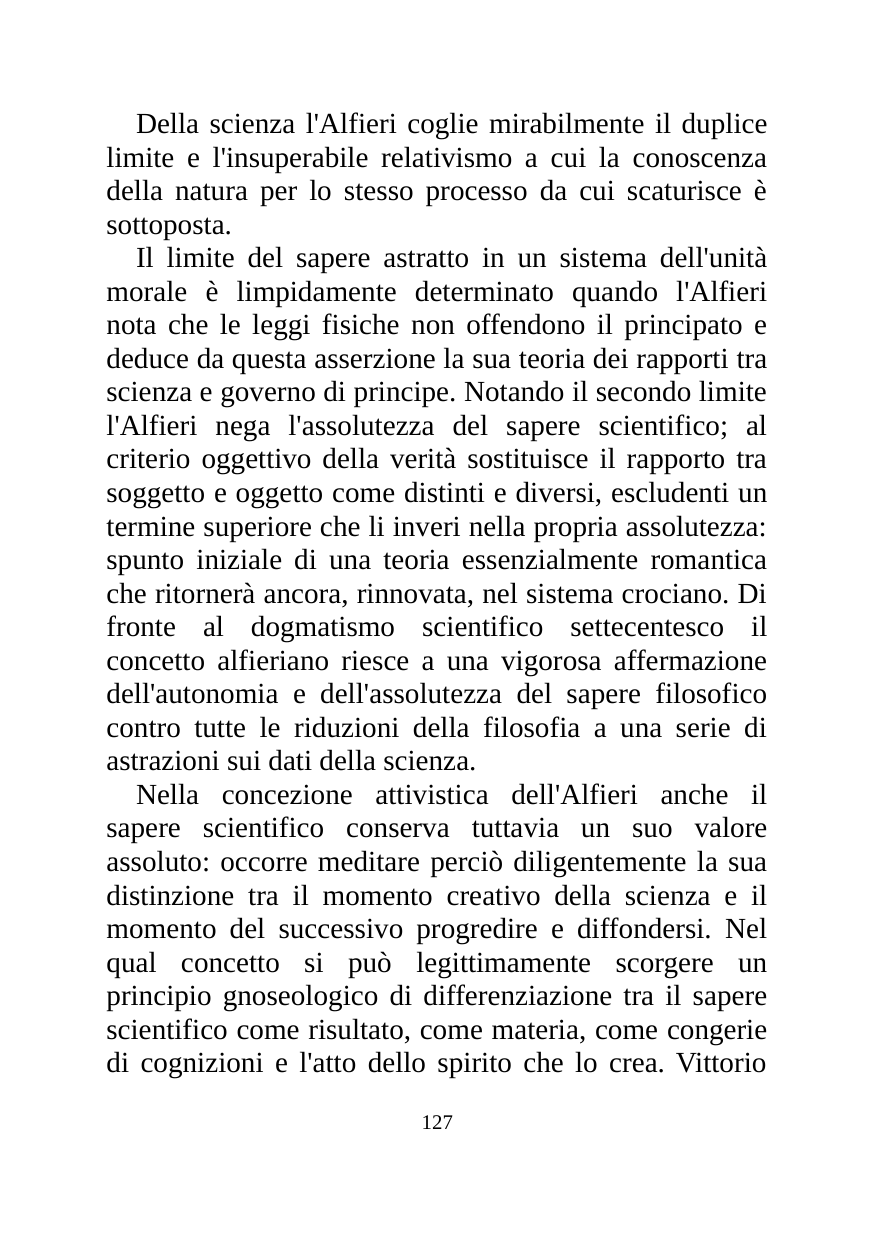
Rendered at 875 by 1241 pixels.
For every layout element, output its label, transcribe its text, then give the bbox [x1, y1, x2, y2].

text Nella concezione attivistica dell'Alfieri anche il sapere scientifico conserva tuttavia un suo valore assoluto: occorre meditare perciò diligentemente la sua distinzione tra il momento creativo della scienza e il momento del successivo progredire e diffondersi. Nel qual concetto si può legittimamente scorgere un principio gnoseologico di differenziazione tra il sapere scientifico come risultato, come materia, come congerie di cognizioni e l'atto dello spirito che lo crea. Vittorio [106, 777, 768, 1079]
text Della scienza l'Alfieri coglie mirabilmente il duplice limite e l'insuperabile relativismo a cui la conoscenza della natura per lo stesso processo da cui scaturisce è sottoposta. [106, 106, 768, 240]
text Il limite del sapere astratto in un sistema dell'unità morale è limpidamente determinato quando l'Alfieri nota che le leggi fisiche non offendono il principato e deduce da questa asserzione la sua teoria dei rapporti tra scienza e governo di principe. Notando il secondo limite l'Alfieri nega l'assolutezza del sapere scientifico; al criterio oggettivo della verità sostituisce il rapporto tra soggetto e oggetto come distinti e diversi, escludenti un termine superiore che li inveri nella propria assolutezza: spunto iniziale di una teoria essenzialmente romantica che ritornerà ancora, rinnovata, nel sistema crociano. Di fronte al dogmatismo scientifico settecentesco il concetto alfieriano riesce a una vigorosa affermazione dell'autonomia e dell'assolutezza del sapere filosofico contro tutte le riduzioni della filosofia a una serie di astrazioni sui dati della scienza. [106, 240, 768, 777]
